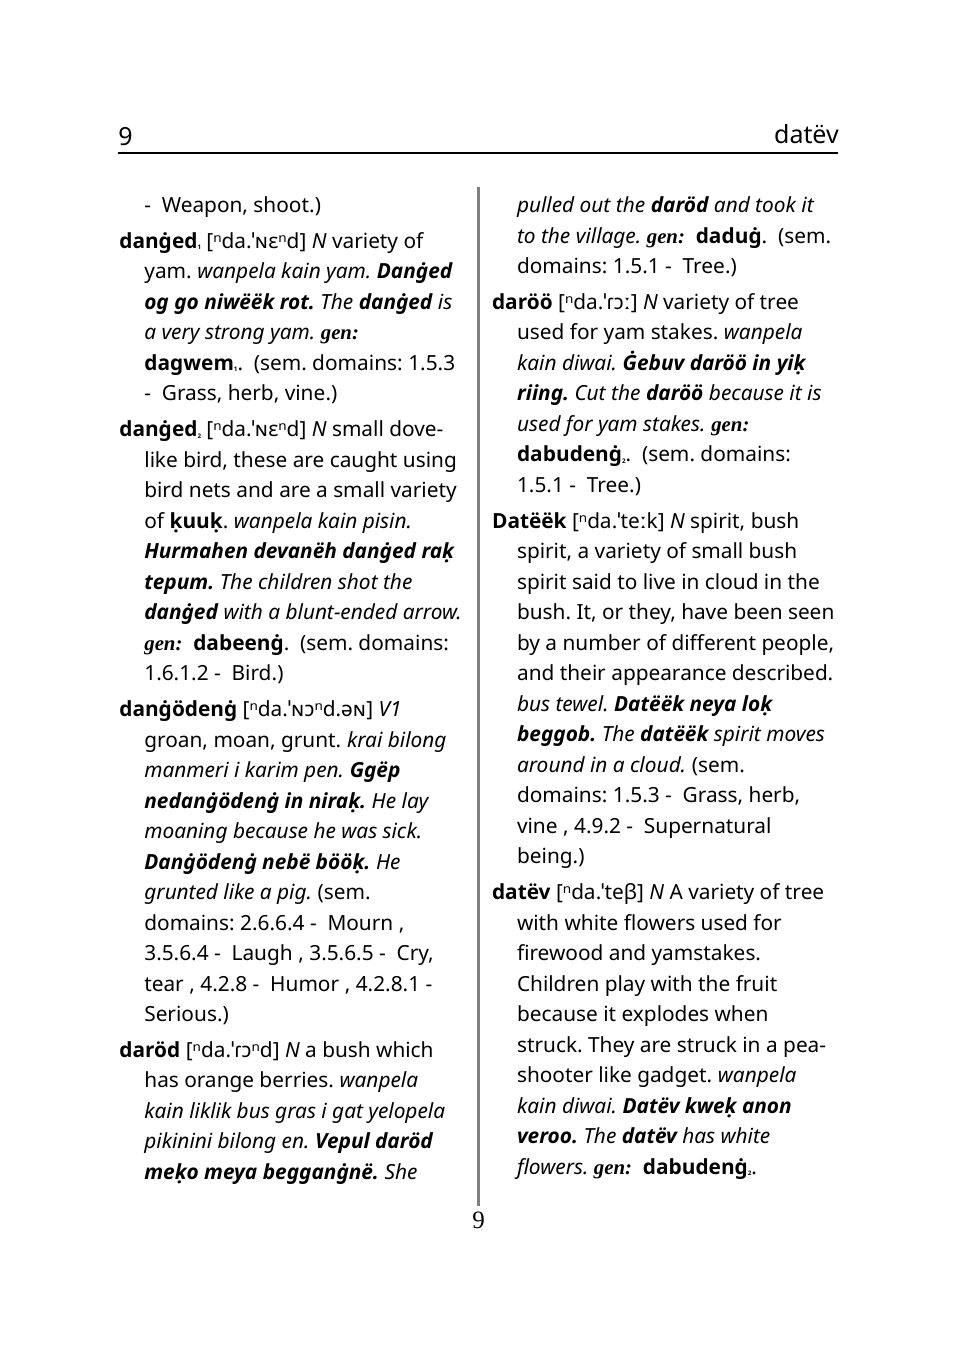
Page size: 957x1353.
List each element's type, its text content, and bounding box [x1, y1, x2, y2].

text daröö [ⁿda.ˈɾɔː] N variety of tree used for yam stakes. wanpela kain diwai. Ġebuv daröö in yiḳ riing. Cut the daröö because it is used for yam stakes. gen: dabudenġ2. (sem. domains: 1.5.1 - Tree.) [492, 284, 837, 503]
text danġödenġ [ⁿda.ˈɴɔⁿd.əɴ] V1 groan, moan, grunt. krai bilong manmeri i karim pen. Ggëp nedanġödenġ in niraḳ. He lay moaning because he was sick. Danġödenġ nebë bööḳ. He grunted like a pig. (sem. domains: 2.6.6.4 - Mourn , 3.5.6.4 - Laugh , 3.5.6.5 - Cry, tear , 4.2.8 - Humor , 4.2.8.1 - Serious.) [119, 691, 465, 1032]
text danġed1 [ⁿda.ˈɴɛⁿd] N variety of yam. wanpela kain yam. Danġed og go niwëëk rot. The danġed is a very strong yam. gen: dagwem1. (sem. domains: 1.5.3 - Grass, herb, vine.) [119, 223, 465, 411]
text pulled out the daröd and took it to the village. gen: daduġ. (sem. domains: 1.5.1 - Tree.) [492, 188, 837, 284]
text datëv [ⁿda.ˈteβ] N A variety of tree with white flowers used for firewood and yamstakes. Children play with the fruit because it explodes when struck. They are struck in a pea-shooter like gadget. wanpela kain diwai. Datëv kweḳ anon veroo. The datëv has white flowers. gen: dabudenġ2. [492, 874, 837, 1184]
text Datëëk [ⁿda.ˈteːk] N spirit, bush spirit, a variety of small bush spirit said to live in cloud in the bush. It, or they, have been seen by a number of different people, and their appearance described. bus tewel. Datëëk neya loḳ beggob. The datëëk spirit moves around in a cloud. (sem. domains: 1.5.3 - Grass, herb, vine , 4.9.2 - Supernatural being.) [492, 503, 837, 874]
text daröd [ⁿda.ˈɾɔⁿd] N a bush which has orange berries. wanpela kain liklik bus gras i gat yelopela pikinini bilong en. Vepul daröd meḳo meya begganġnë. She [119, 1032, 465, 1190]
text danġed2 [ⁿda.ˈɴɛⁿd] N small dove-like bird, these are caught using bird nets and are a small variety of ḳuuḳ. wanpela kain pisin. Hurmahen devanëh danġed raḳ tepum. The children shot the danġed with a blunt-ended arrow. gen: dabeenġ. (sem. domains: 1.6.1.2 - Bird.) [119, 411, 465, 691]
text - Weapon, shoot.) [119, 188, 465, 223]
